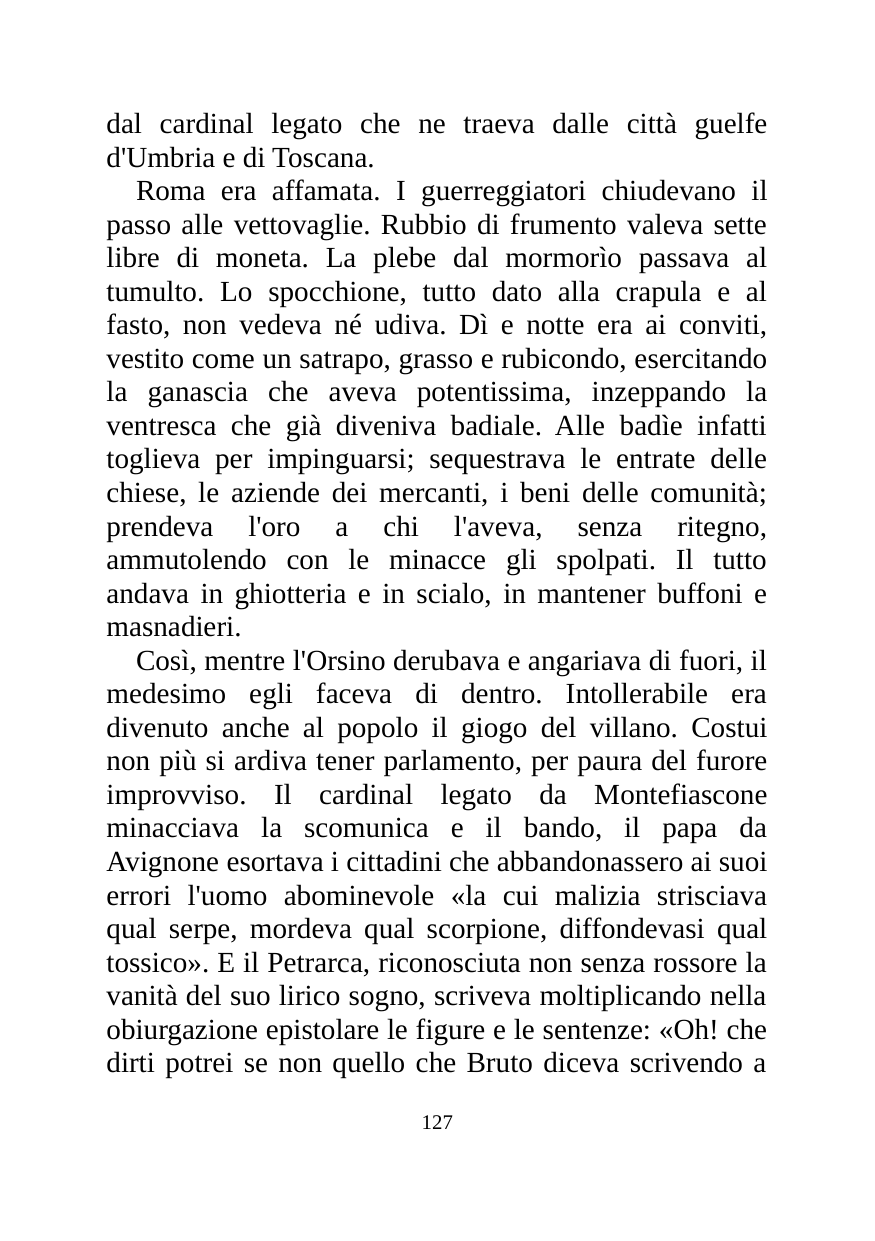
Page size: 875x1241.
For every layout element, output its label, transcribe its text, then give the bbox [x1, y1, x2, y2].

text dal cardinal legato che ne traeva dalle città guelfe d'Umbria e di Toscana. [106, 106, 768, 173]
text Roma era affamata. I guerreggiatori chiudevano il passo alle vettovaglie. Rubbio di frumento valeva sette libre di moneta. La plebe dal mormorìo passava al tumulto. Lo spocchione, tutto dato alla crapula e al fasto, non vedeva né udiva. Dì e notte era ai conviti, vestito come un satrapo, grasso e rubicondo, esercitando la ganascia che aveva potentissima, inzeppando la ventresca che già diveniva badiale. Alle badìe infatti toglieva per impinguarsi; sequestrava le entrate delle chiese, le aziende dei mercanti, i beni delle comunità; prendeva l'oro a chi l'aveva, senza ritegno, ammutolendo con le minacce gli spolpati. Il tutto andava in ghiotteria e in scialo, in mantener buffoni e masnadieri. [106, 173, 768, 643]
text Così, mentre l'Orsino derubava e angariava di fuori, il medesimo egli faceva di dentro. Intollerabile era divenuto anche al popolo il giogo del villano. Costui non più si ardiva tener parlamento, per paura del furore improvviso. Il cardinal legato da Montefiascone minacciava la scomunica e il bando, il papa da Avignone esortava i cittadini che abbandonassero ai suoi errori l'uomo abominevole «la cui malizia strisciava qual serpe, mordeva qual scorpione, diffondevasi qual tossico». E il Petrarca, riconosciuta non senza rossore la vanità del suo lirico sogno, scriveva moltiplicando nella obiurgazione epistolare le figure e le sentenze: «Oh! che dirti potrei se non quello che Bruto diceva scrivendo a [106, 643, 768, 1079]
